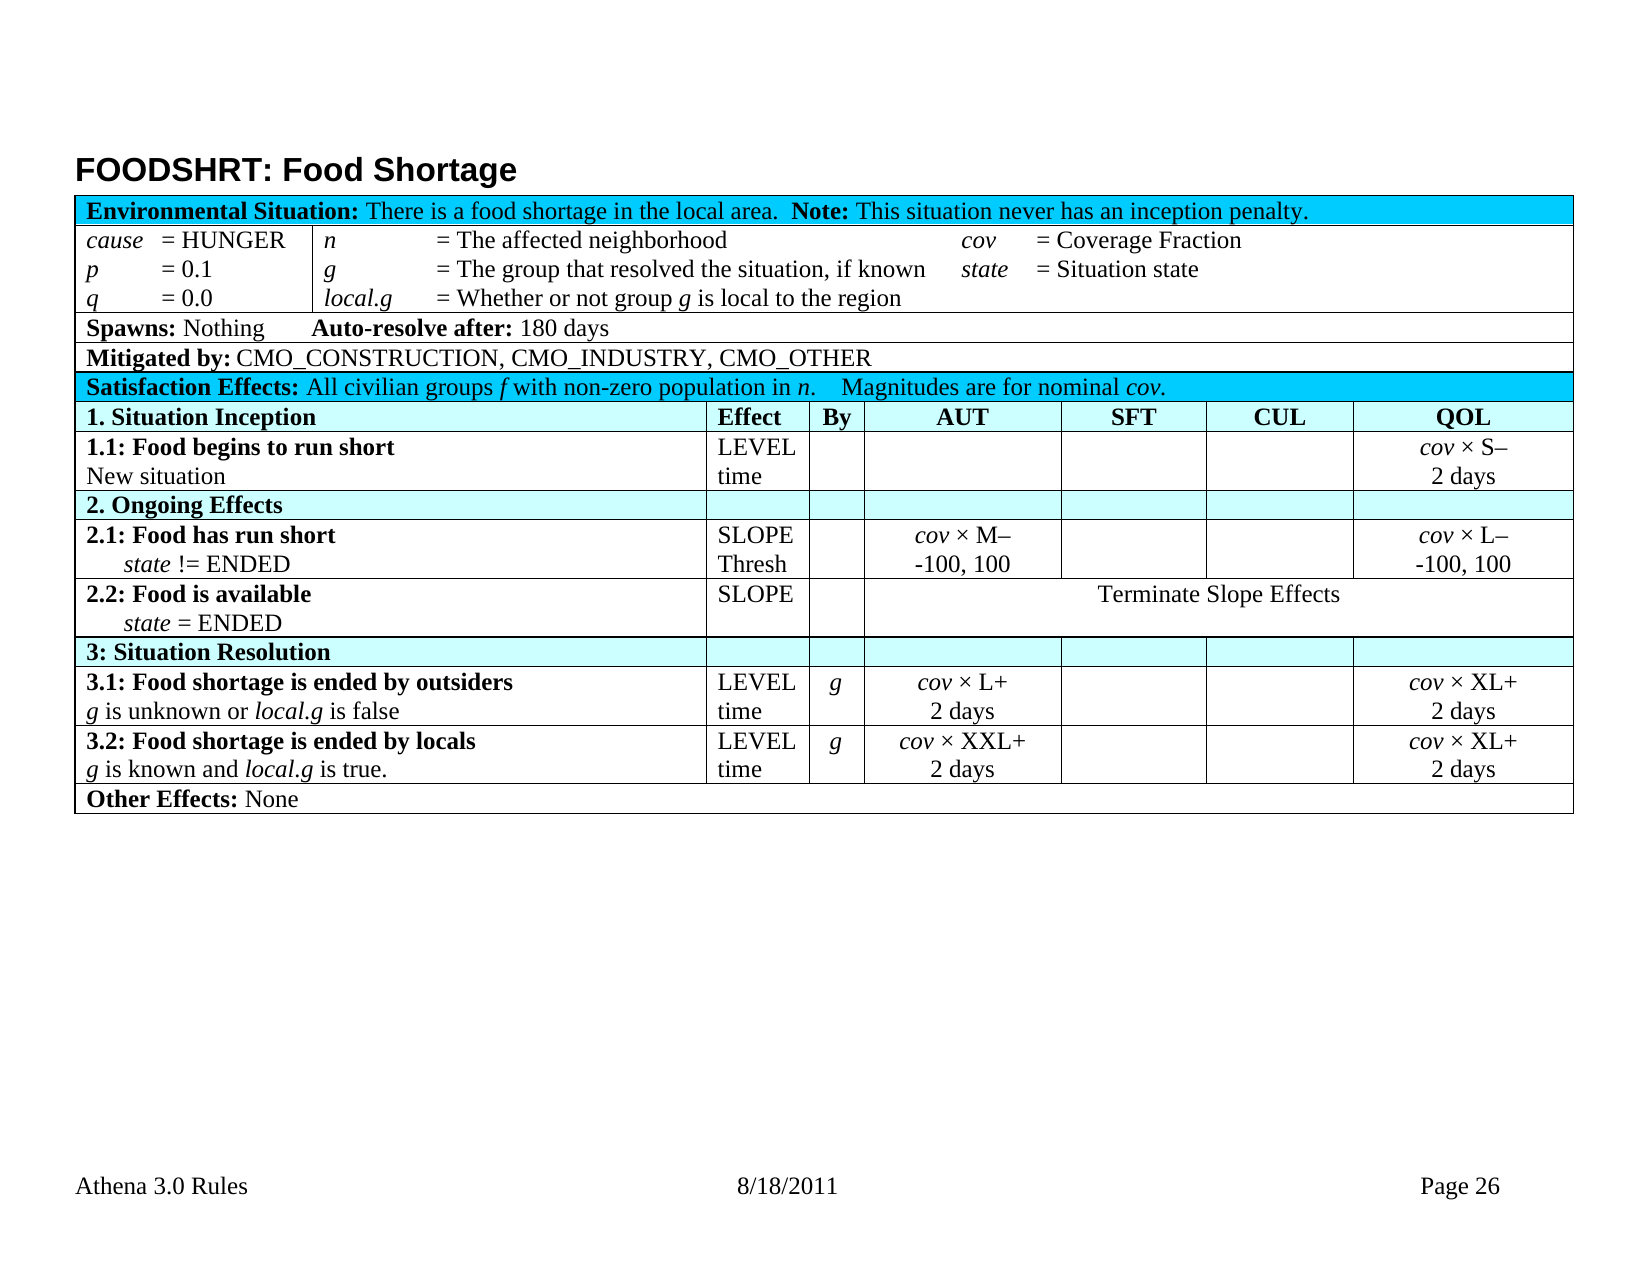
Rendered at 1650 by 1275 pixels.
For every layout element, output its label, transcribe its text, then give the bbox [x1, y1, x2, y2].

table_cell AUT [865, 402, 1061, 431]
table_cell SFT [1062, 402, 1206, 431]
table_cell [1207, 726, 1353, 783]
table_cell cov × L+ 2 days [865, 667, 1061, 725]
table_cell 3.1: Food shortage is ended by outsiders g is unknown or local.g is false [76, 667, 706, 725]
table_cell 1. Situation Inception [76, 402, 706, 431]
table_cell [865, 432, 1061, 489]
table_header Environmental Situation: There is a food shortage in the local area. Note: This situation never has an inception penalty. [76, 196, 1573, 224]
table_cell [1062, 520, 1206, 578]
table_cell [1062, 667, 1206, 725]
table_cell SLOPE [707, 579, 809, 636]
table_cell LEVEL time [707, 432, 809, 489]
table_cell [810, 520, 864, 578]
table_cell QOL [1354, 402, 1573, 431]
table_cell [865, 491, 1061, 519]
table_cell Effect [707, 402, 809, 431]
table_cell g [810, 667, 864, 725]
table_cell 1.1: Food begins to run short New situation [76, 432, 706, 489]
table_cell Mitigated by: CMO_CONSTRUCTION, CMO_INDUSTRY, CMO_OTHER [76, 343, 1573, 371]
table_cell 3.2: Food shortage is ended by locals g is known and local.g is true. [76, 726, 706, 783]
table_cell Spawns: Nothing Auto-resolve after: 180 days [76, 313, 1573, 342]
table_cell [810, 579, 864, 636]
text FOODSHRT: Food Shortage [75, 150, 1575, 188]
table_cell Terminate Slope Effects [865, 579, 1573, 636]
table_cell cov × L– -100, 100 [1354, 520, 1573, 578]
table_cell 3: Situation Resolution [76, 638, 706, 666]
table_cell [1062, 432, 1206, 489]
table_cell 2.1: Food has run short state != ENDED [76, 520, 706, 578]
table_cell Other Effects: None [76, 784, 1573, 813]
table_cell n = The affected neighborhood cov = Coverage Fraction g = The group that resolved the situation, if known state = Situation state local.g = Whether or not group g is local to the region [313, 226, 1573, 312]
table_cell [1207, 491, 1353, 519]
table_cell [810, 432, 864, 489]
table_cell [707, 491, 809, 519]
table_cell [810, 638, 864, 666]
table_cell CUL [1207, 402, 1353, 431]
table_cell [1354, 638, 1573, 666]
table_cell cov × XXL+ 2 days [865, 726, 1061, 783]
table_cell cov × M– -100, 100 [865, 520, 1061, 578]
table_cell cov × S– 2 days [1354, 432, 1573, 489]
table_cell [1062, 638, 1206, 666]
table_cell [1207, 667, 1353, 725]
table_cell [865, 638, 1061, 666]
table_cell cov × XL+ 2 days [1354, 667, 1573, 725]
table_cell SLOPE Thresh [707, 520, 809, 578]
table_cell 2.2: Food is available state = ENDED [76, 579, 706, 636]
table_cell g [810, 726, 864, 783]
table_cell By [810, 402, 864, 431]
table_cell [1207, 432, 1353, 489]
table_cell [1062, 491, 1206, 519]
table_cell 2. Ongoing Effects [76, 491, 706, 519]
table_cell cov × XL+ 2 days [1354, 726, 1573, 783]
table_cell LEVEL time [707, 667, 809, 725]
table_cell LEVEL time [707, 726, 809, 783]
table_cell [1207, 638, 1353, 666]
table_cell [1207, 520, 1353, 578]
table_cell [1354, 491, 1573, 519]
table_cell cause = HUNGER p = 0.1 q = 0.0 [76, 226, 312, 312]
table_cell [1062, 726, 1206, 783]
table_cell Satisfaction Effects: All civilian groups f with non-zero population in n. Magnitudes are for nominal cov. [76, 373, 1573, 401]
table_cell [707, 638, 809, 666]
table_cell [810, 491, 864, 519]
